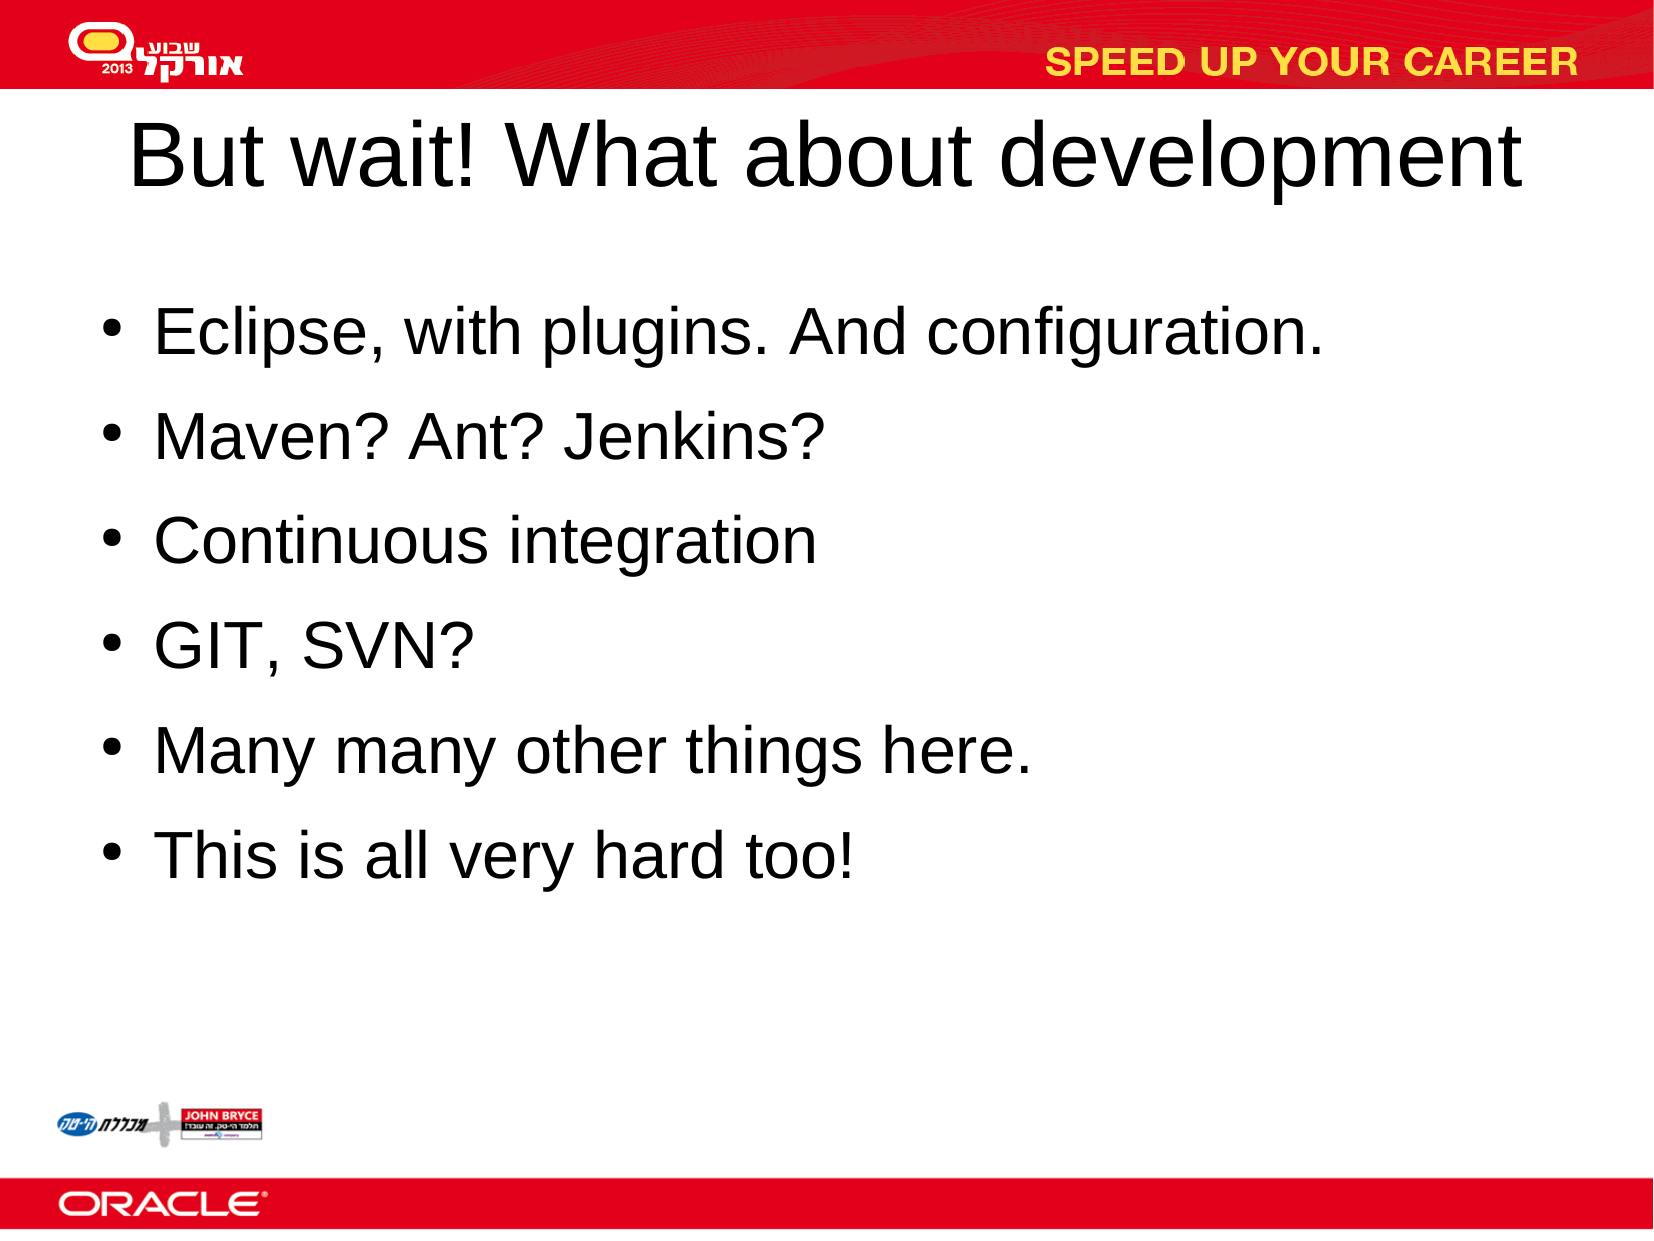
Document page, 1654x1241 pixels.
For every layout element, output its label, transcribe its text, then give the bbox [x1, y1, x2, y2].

title But wait! What about development [82, 49, 1571, 257]
list Eclipse, with plugins. And configuration. Maven? Ant? Jenkins? Continuous integration GIT, SVN? Many many other things here. This is all very hard too! [82, 290, 1538, 1010]
picture [0, 0, 1654, 89]
picture [0, 1087, 1653, 1240]
